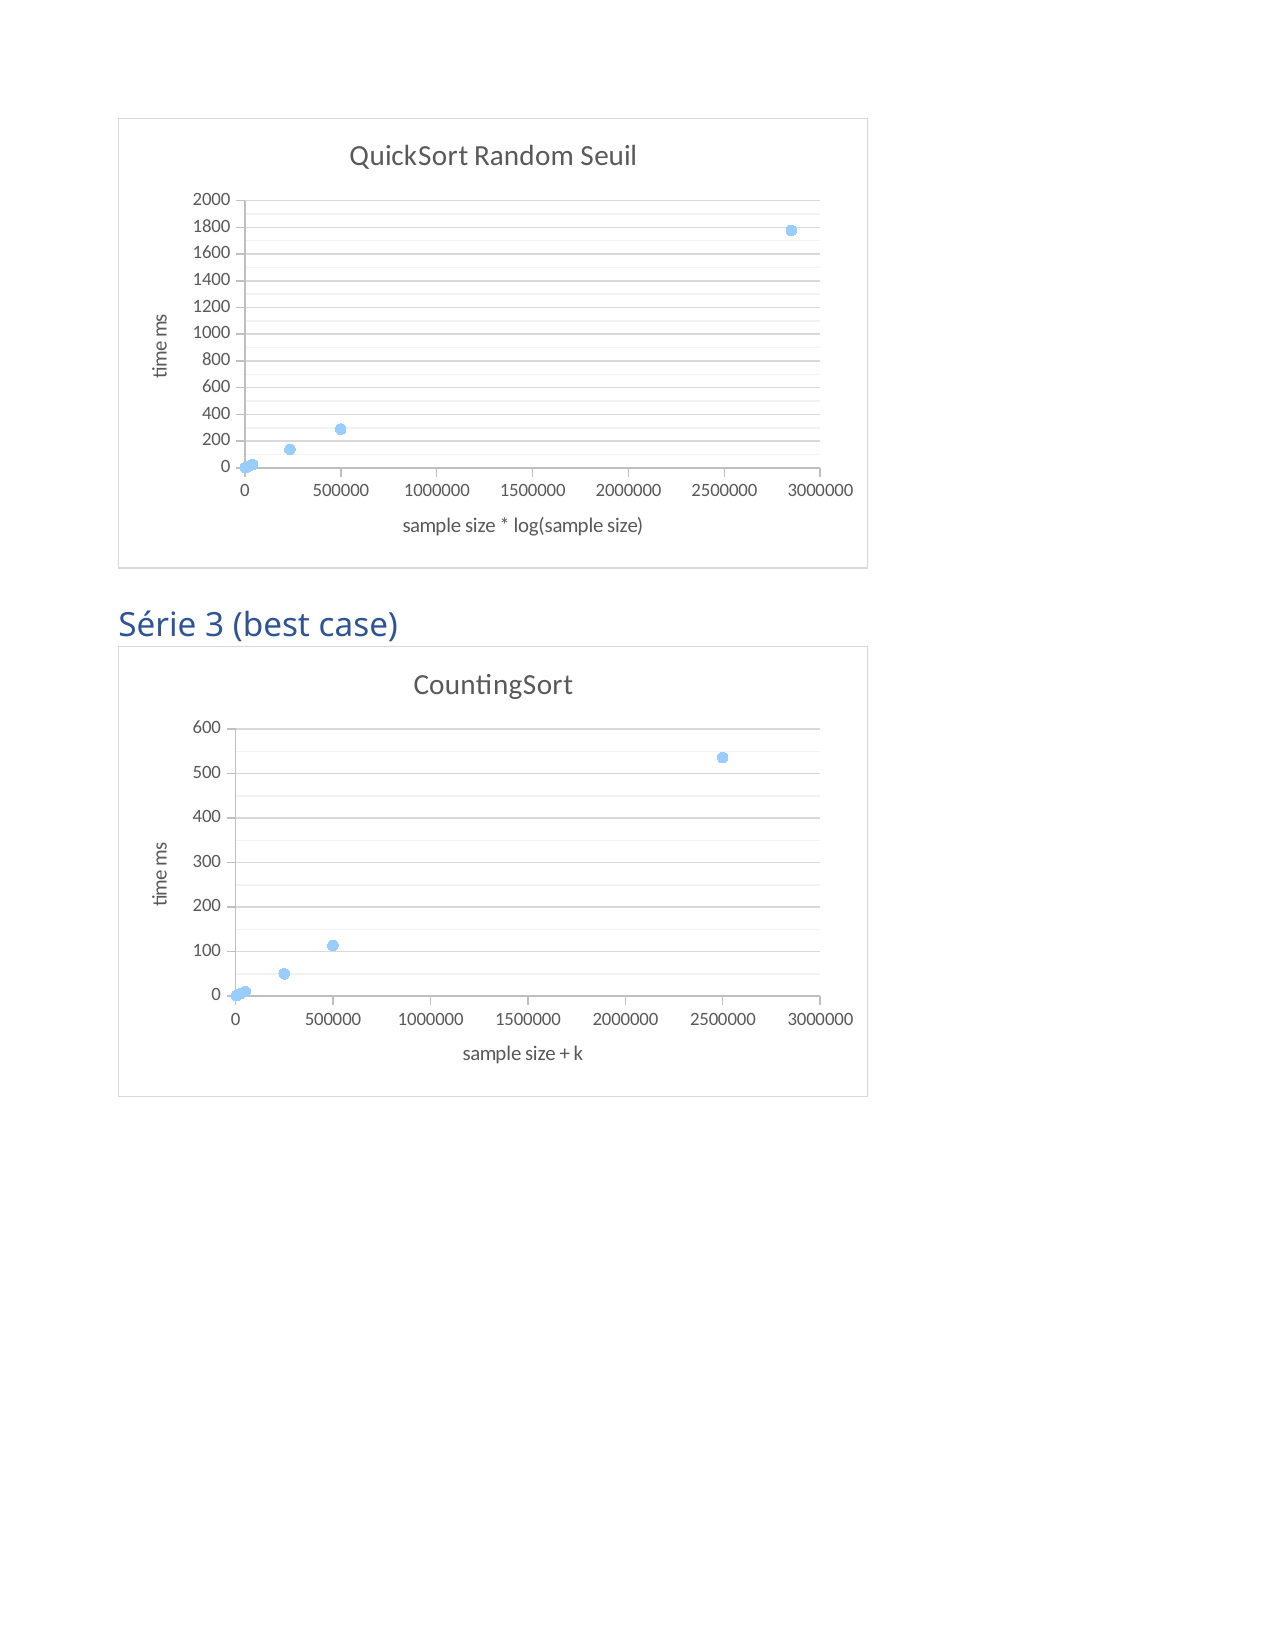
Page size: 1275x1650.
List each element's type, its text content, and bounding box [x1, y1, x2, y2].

subtitle Série 3 (best case) [118, 601, 1157, 646]
